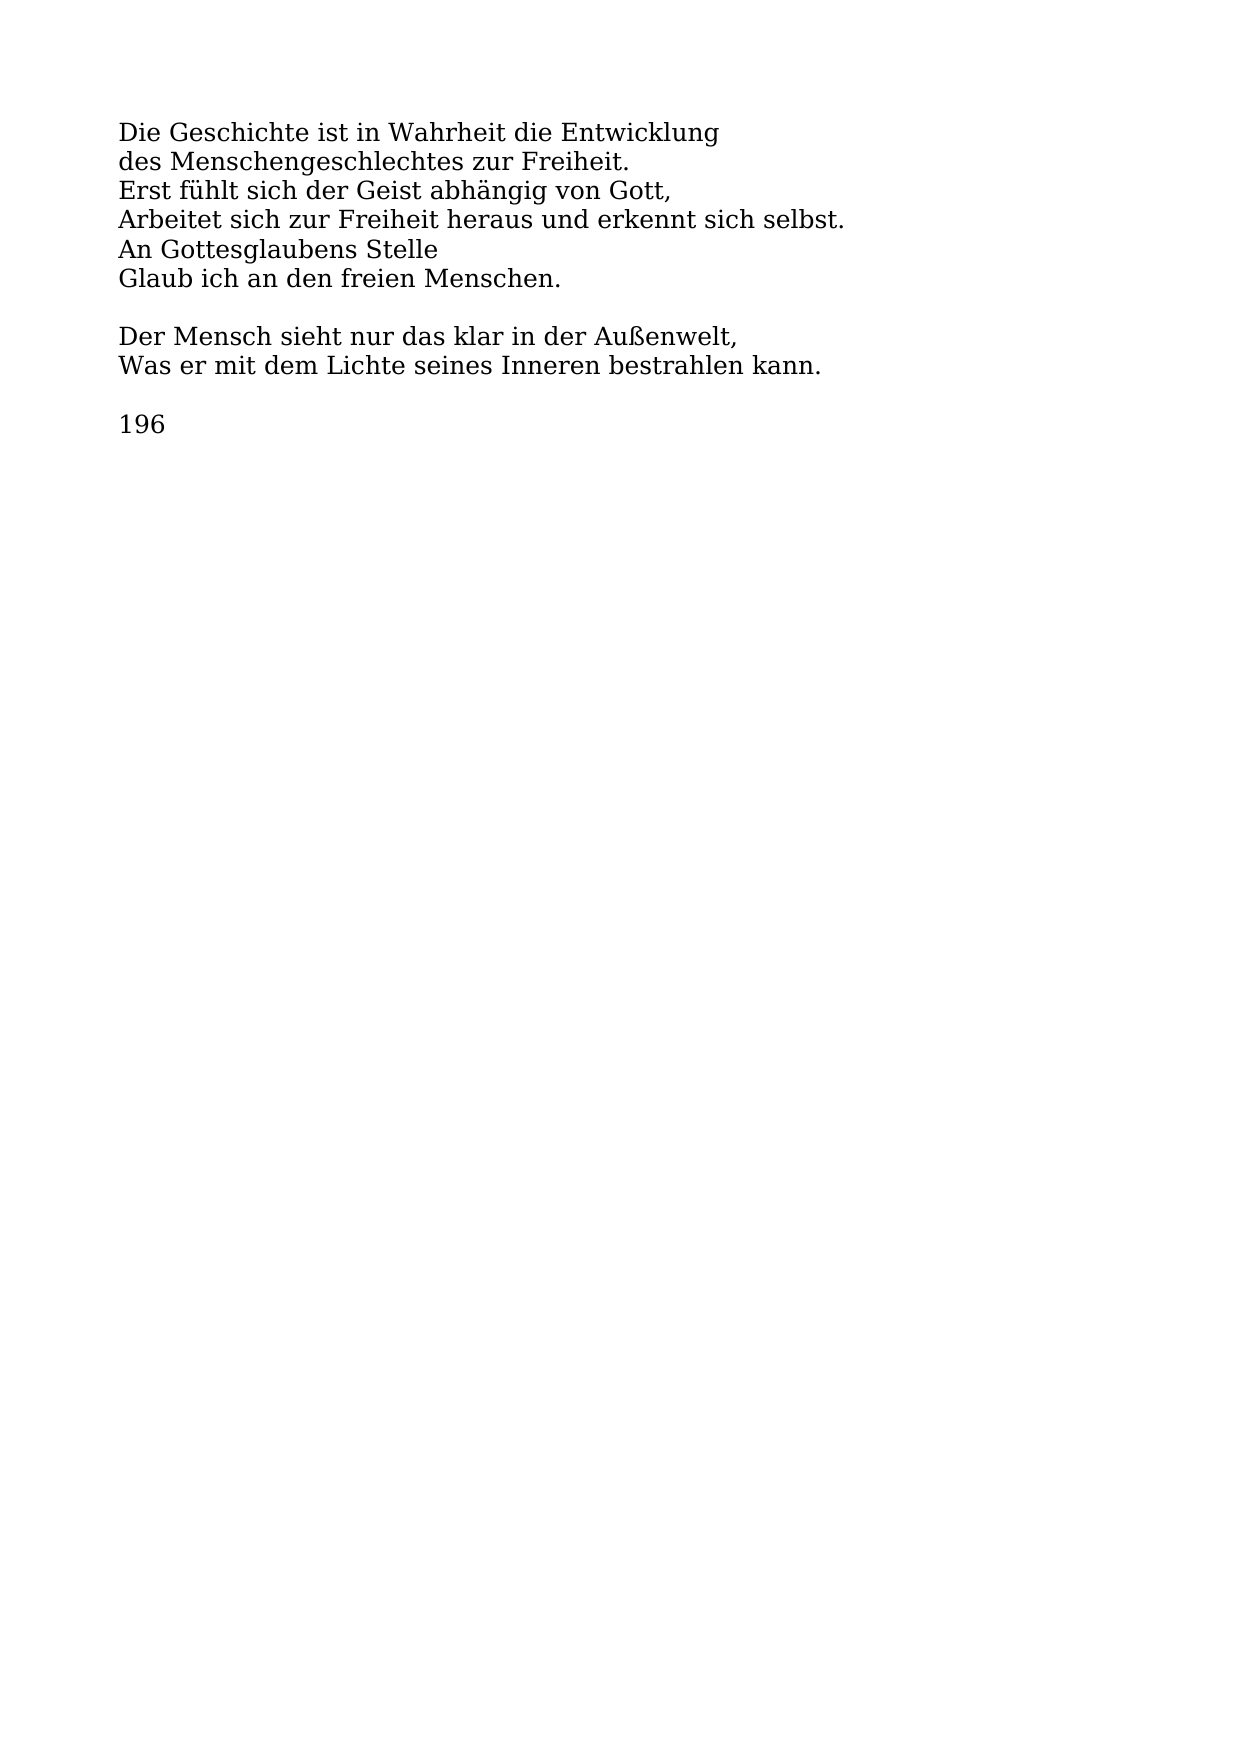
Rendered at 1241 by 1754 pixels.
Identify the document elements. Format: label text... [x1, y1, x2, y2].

text Arbeitet sich zur Freiheit heraus und erkennt sich selbst. [118, 206, 1122, 235]
text An Gottesglaubens Stelle [118, 235, 1122, 264]
text Der Mensch sieht nur das klar in der Außenwelt, [118, 322, 1122, 351]
text Die Geschichte ist in Wahrheit die Entwicklung [118, 118, 1122, 147]
text Erst fühlt sich der Geist abhängig von Gott, [118, 176, 1122, 206]
text Glaub ich an den freien Menschen. [118, 264, 1122, 293]
text 196 [118, 410, 1122, 439]
text Was er mit dem Lichte seines Inneren bestrahlen kann. [118, 351, 1122, 381]
text des Menschengeschlechtes zur Freiheit. [118, 147, 1122, 176]
